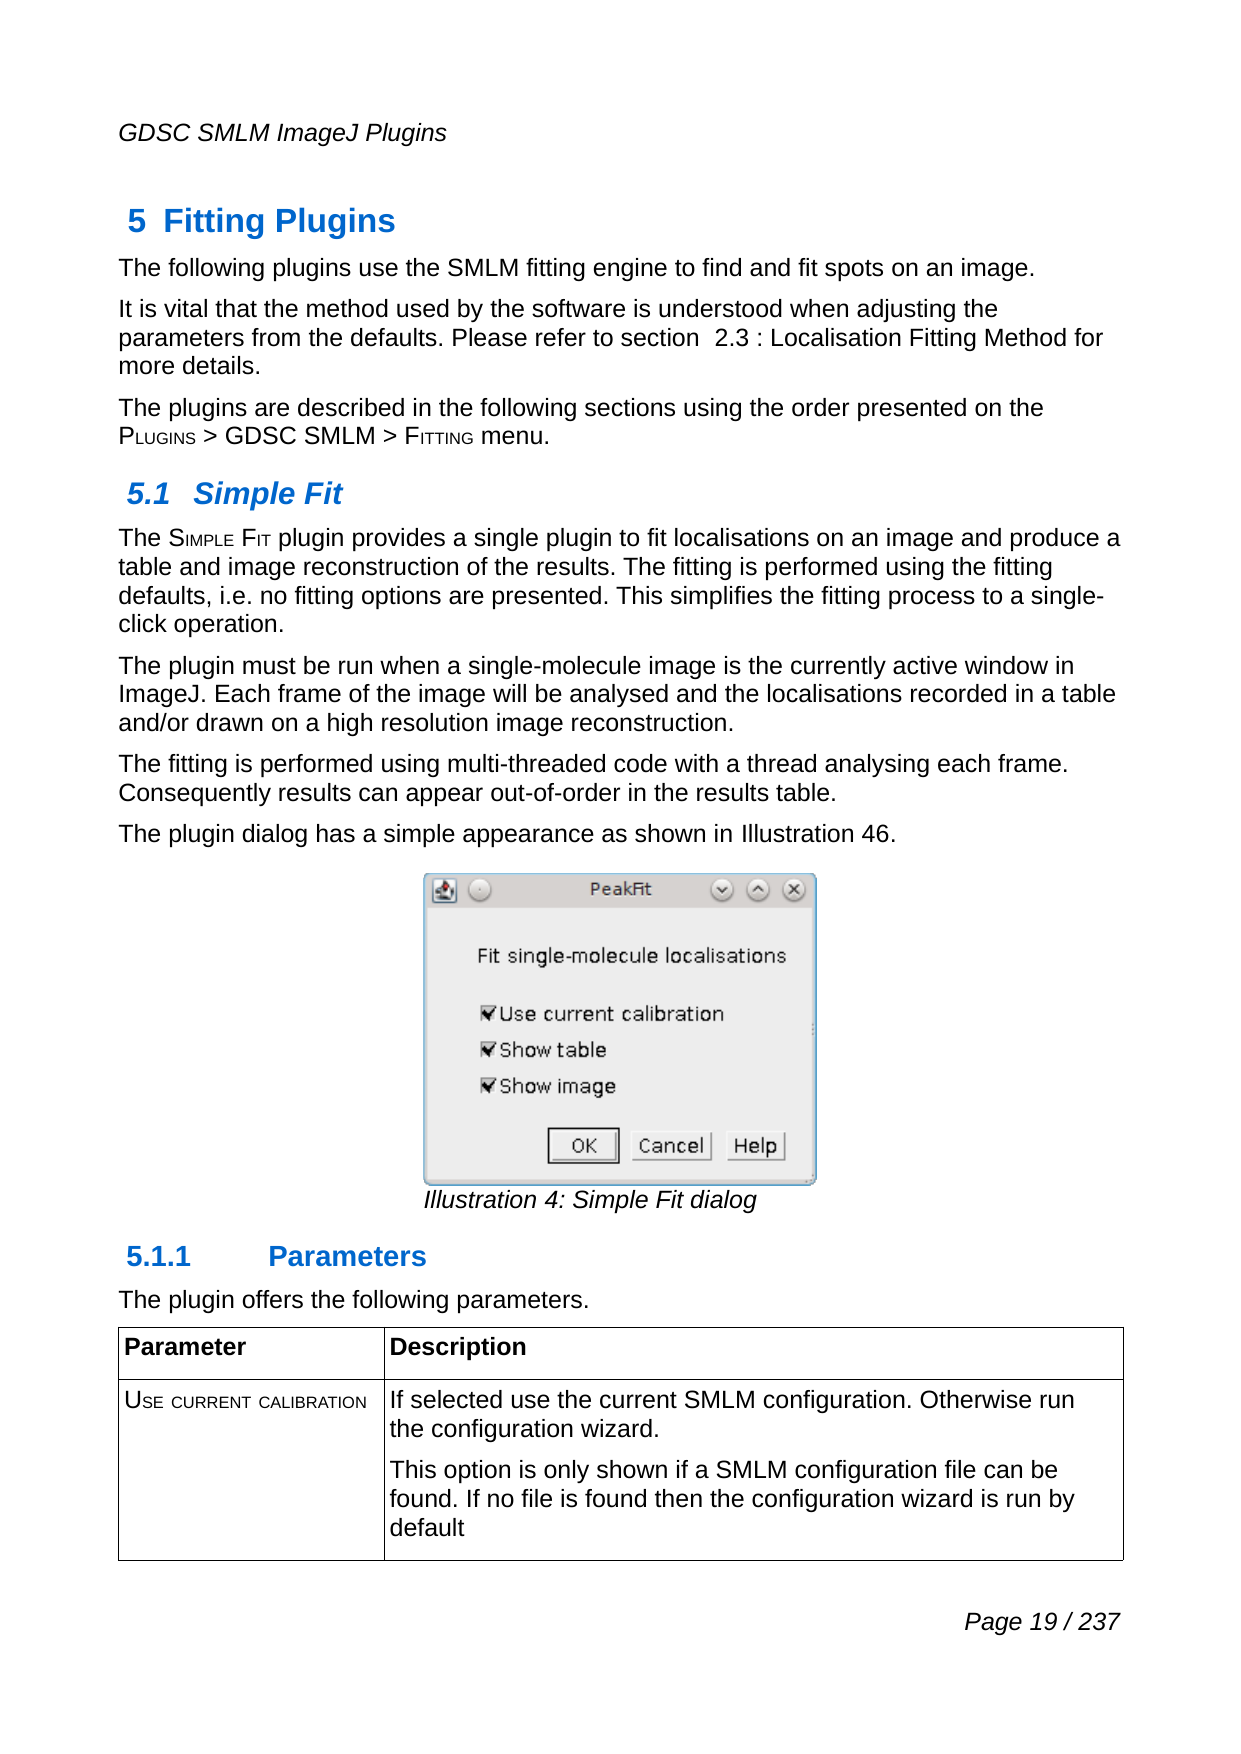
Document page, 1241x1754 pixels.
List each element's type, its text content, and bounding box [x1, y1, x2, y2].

text The plugins are described in the following sections using the order presented on the Plugins > GDSC SMLM > Fitting menu. [118, 392, 1122, 450]
subtitle Parameters [118, 1239, 1122, 1273]
table_cell Use current calibration [119, 1380, 384, 1560]
text It is vital that the method used by the software is understood when adjusting the parameters from the defaults. Please refer to section 2.3: Localisation Fitting Method for more details. [118, 294, 1122, 380]
text The following plugins use the SMLM fitting engine to find and fit spots on an image. [118, 252, 1122, 281]
text The fitting is performed using multi-threaded code with a thread analysing each frame. Consequently results can appear out-of-order in the results table. [118, 749, 1122, 807]
subtitle Simple Fit [118, 475, 1122, 511]
picture [423, 873, 817, 1186]
text The Simple Fit plugin provides a single plugin to fit localisations on an image and produce a table and image reconstruction of the results. The fitting is performed using the fitting defaults, i.e. no fitting options are presented. This simplifies the fitting process to a single-click operation. [118, 523, 1122, 638]
text The plugin offers the following parameters. [118, 1285, 1122, 1314]
subtitle Fitting Plugins [118, 201, 1122, 240]
text The plugin dialog has a simple appearance as shown in Illustration 46. [118, 819, 1122, 848]
table_header Description [385, 1328, 1123, 1379]
text The plugin must be run when a single-molecule image is the currently active window in ImageJ. Each frame of the image will be analysed and the localisations recorded in a table and/or drawn on a high resolution image reconstruction. [118, 651, 1122, 737]
text Illustration 4: Simple Fit dialog [423, 1186, 817, 1214]
table_header Parameter [119, 1328, 384, 1379]
table_cell If selected use the current SMLM configuration. Otherwise run the configuration wizard. This option is only shown if a SMLM configuration file can be found. If no file is found then the configuration wizard is run by default [385, 1380, 1123, 1560]
